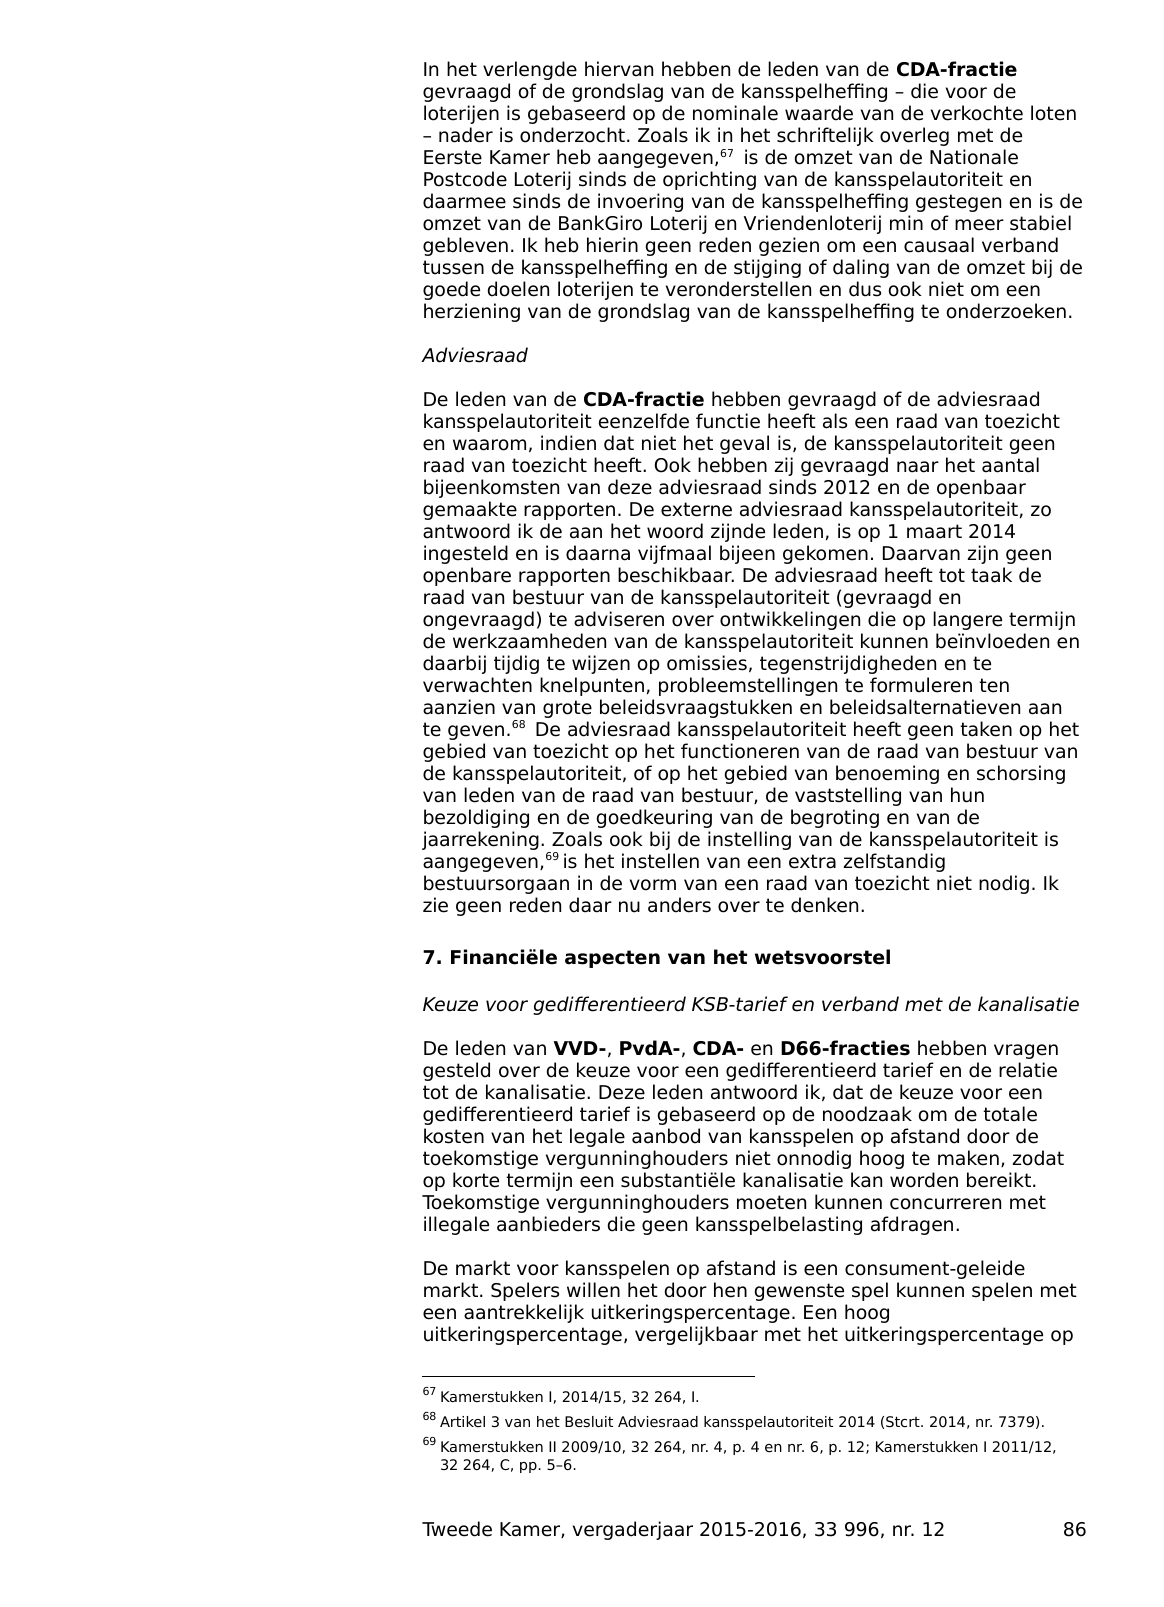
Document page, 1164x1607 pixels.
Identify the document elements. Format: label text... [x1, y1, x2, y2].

subtitle Keuze voor gedifferentieerd KSB-tarief en verband met de kanalisatie [422, 994, 1087, 1016]
subtitle 7. Financiële aspecten van het wetsvoorstel [422, 947, 1087, 969]
text Artikel 3 van het Besluit Adviesraad kansspelautoriteit 2014 (Stcrt. 2014, nr. 7379). [422, 1410, 1087, 1432]
text De leden van de CDA-fractie hebben gevraagd of de adviesraad kansspelautoriteit eenzelfde functie heeft als een raad van toezicht en waarom, indien dat niet het geval is, de kansspelautoriteit geen raad van toezicht heeft. Ook hebben zij gevraagd naar het aantal bijeenkomsten van deze adviesraad sinds 2012 en de openbaar gemaakte rapporten. De externe adviesraad kansspelautoriteit, zo antwoord ik de aan het woord zijnde leden, is op 1 maart 2014 ingesteld en is daarna vijfmaal bijeen gekomen. Daarvan zijn geen openbare rapporten beschikbaar. De adviesraad heeft tot taak de raad van bestuur van de kansspelautoriteit (gevraagd en ongevraagd) te adviseren over ontwikkelingen die op langere termijn de werkzaamheden van de kansspelautoriteit kunnen beïnvloeden en daarbij tijdig te wijzen op omissies, tegenstrijdigheden en te verwachten knelpunten, probleemstellingen te formuleren ten aanzien van grote beleidsvraagstukken en beleidsalternatieven aan te geven. De adviesraad kansspelautoriteit heeft geen taken op het gebied van toezicht op het functioneren van de raad van bestuur van de kansspelautoriteit, of op het gebied van benoeming en schorsing van leden van de raad van bestuur, de vaststelling van hun bezoldiging en de goedkeuring van de begroting en van de jaarrekening. Zoals ook bij de instelling van de kansspelautoriteit is aangegeven,is het instellen van een extra zelfstandig bestuursorgaan in de vorm van een raad van toezicht niet nodig. Ik zie geen reden daar nu anders over te denken. [422, 389, 1087, 917]
text Kamerstukken I, 2014/15, 32 264, I. [422, 1385, 1087, 1407]
text In het verlengde hiervan hebben de leden van de CDA-fractie gevraagd of de grondslag van de kansspelheffing – die voor de loterijen is gebaseerd op de nominale waarde van de verkochte loten – nader is onderzocht. Zoals ik in het schriftelijk overleg met de Eerste Kamer heb aangegeven, is de omzet van de Nationale Postcode Loterij sinds de oprichting van de kansspelautoriteit en daarmee sinds de invoering van de kansspelheffing gestegen en is de omzet van de BankGiro Loterij en Vriendenloterij min of meer stabiel gebleven. Ik heb hierin geen reden gezien om een causaal verband tussen de kansspelheffing en de stijging of daling van de omzet bij de goede doelen loterijen te veronderstellen en dus ook niet om een herziening van de grondslag van de kansspelheffing te onderzoeken. [422, 59, 1087, 323]
text De markt voor kansspelen op afstand is een consument-geleide markt. Spelers willen het door hen gewenste spel kunnen spelen met een aantrekkelijk uitkeringspercentage. Een hoog uitkeringspercentage, vergelijkbaar met het uitkeringspercentage op [422, 1258, 1087, 1346]
text De leden van VVD-, PvdA-, CDA- en D66-fracties hebben vragen gesteld over de keuze voor een gedifferentieerd tarief en de relatie tot de kanalisatie. Deze leden antwoord ik, dat de keuze voor een gedifferentieerd tarief is gebaseerd op de noodzaak om de totale kosten van het legale aanbod van kansspelen op afstand door de toekomstige vergunninghouders niet onnodig hoog te maken, zodat op korte termijn een substantiële kanalisatie kan worden bereikt. Toekomstige vergunninghouders moeten kunnen concurreren met illegale aanbieders die geen kansspelbelasting afdragen. [422, 1038, 1087, 1236]
text Kamerstukken II 2009/10, 32 264, nr. 4, p. 4 en nr. 6, p. 12; Kamerstukken I 2011/12, 32 264, C, pp. 5–6. [422, 1435, 1087, 1474]
subtitle Adviesraad [422, 345, 1087, 367]
